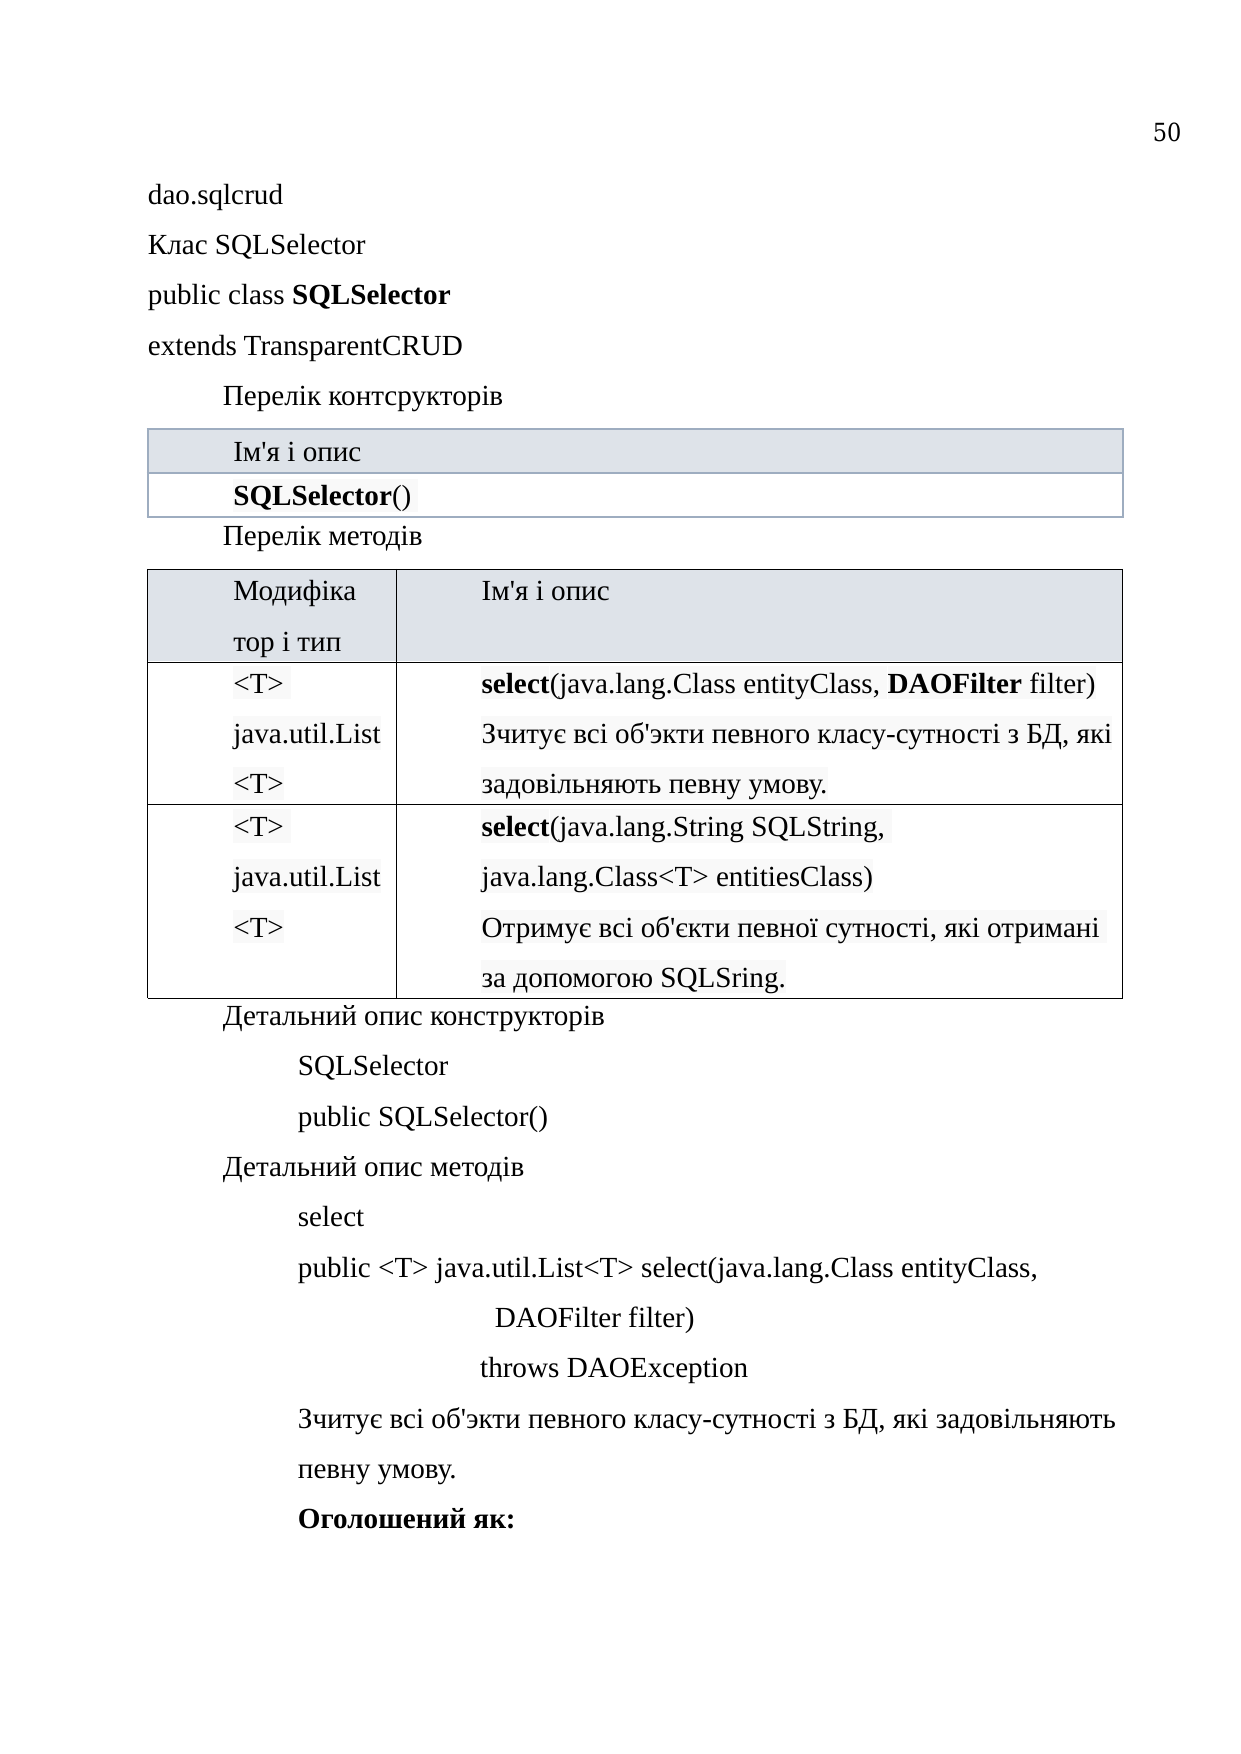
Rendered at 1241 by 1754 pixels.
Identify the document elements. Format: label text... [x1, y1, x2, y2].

text Зчитує всі об'экти певного класу-сутності з БД, які задовільняють певну умову. [298, 1401, 1181, 1484]
text SQLSelector [298, 1048, 1181, 1082]
text public <T> java.util.List<T> select(java.lang.Class entityClass, DAOFilter filter) throws DAOException [298, 1250, 1181, 1384]
table_header Модифікатор і тип [148, 570, 396, 661]
table_cell select(java.lang.String SQLString, java.lang.Class<T> entitiesClass) Отримує всі об'єкти певної сутності, які отримані за допомогою SQLSring. [397, 805, 1122, 998]
text Оголошений як: [298, 1501, 1181, 1535]
text dao.sqlcrud [148, 177, 1150, 210]
text Детальний опис методів [223, 1149, 1181, 1183]
table_cell SQLSelector() [149, 474, 1122, 516]
table_cell select(java.lang.Class entityClass, DAOFilter filter) Зчитує всі об'экти певного класу-сутності з БД, які задовільняють певну умову. [397, 663, 1122, 804]
table_cell <T> java.util.List<T> [148, 663, 396, 804]
text Детальний опис конструкторів [223, 998, 1181, 1032]
table_cell <T> java.util.List<T> [148, 805, 396, 998]
text Перелік контсрукторів [223, 378, 1181, 412]
table_header Ім'я і опис [397, 570, 1122, 661]
text public SQLSelector() [298, 1099, 1181, 1132]
text select [298, 1199, 1181, 1233]
table_header Ім'я і опис [149, 430, 1122, 472]
text public class SQLSelector extends TransparentCRUD [148, 277, 1181, 361]
text Клас SQLSelector [148, 227, 1181, 261]
text Перелік методів [223, 518, 1181, 552]
